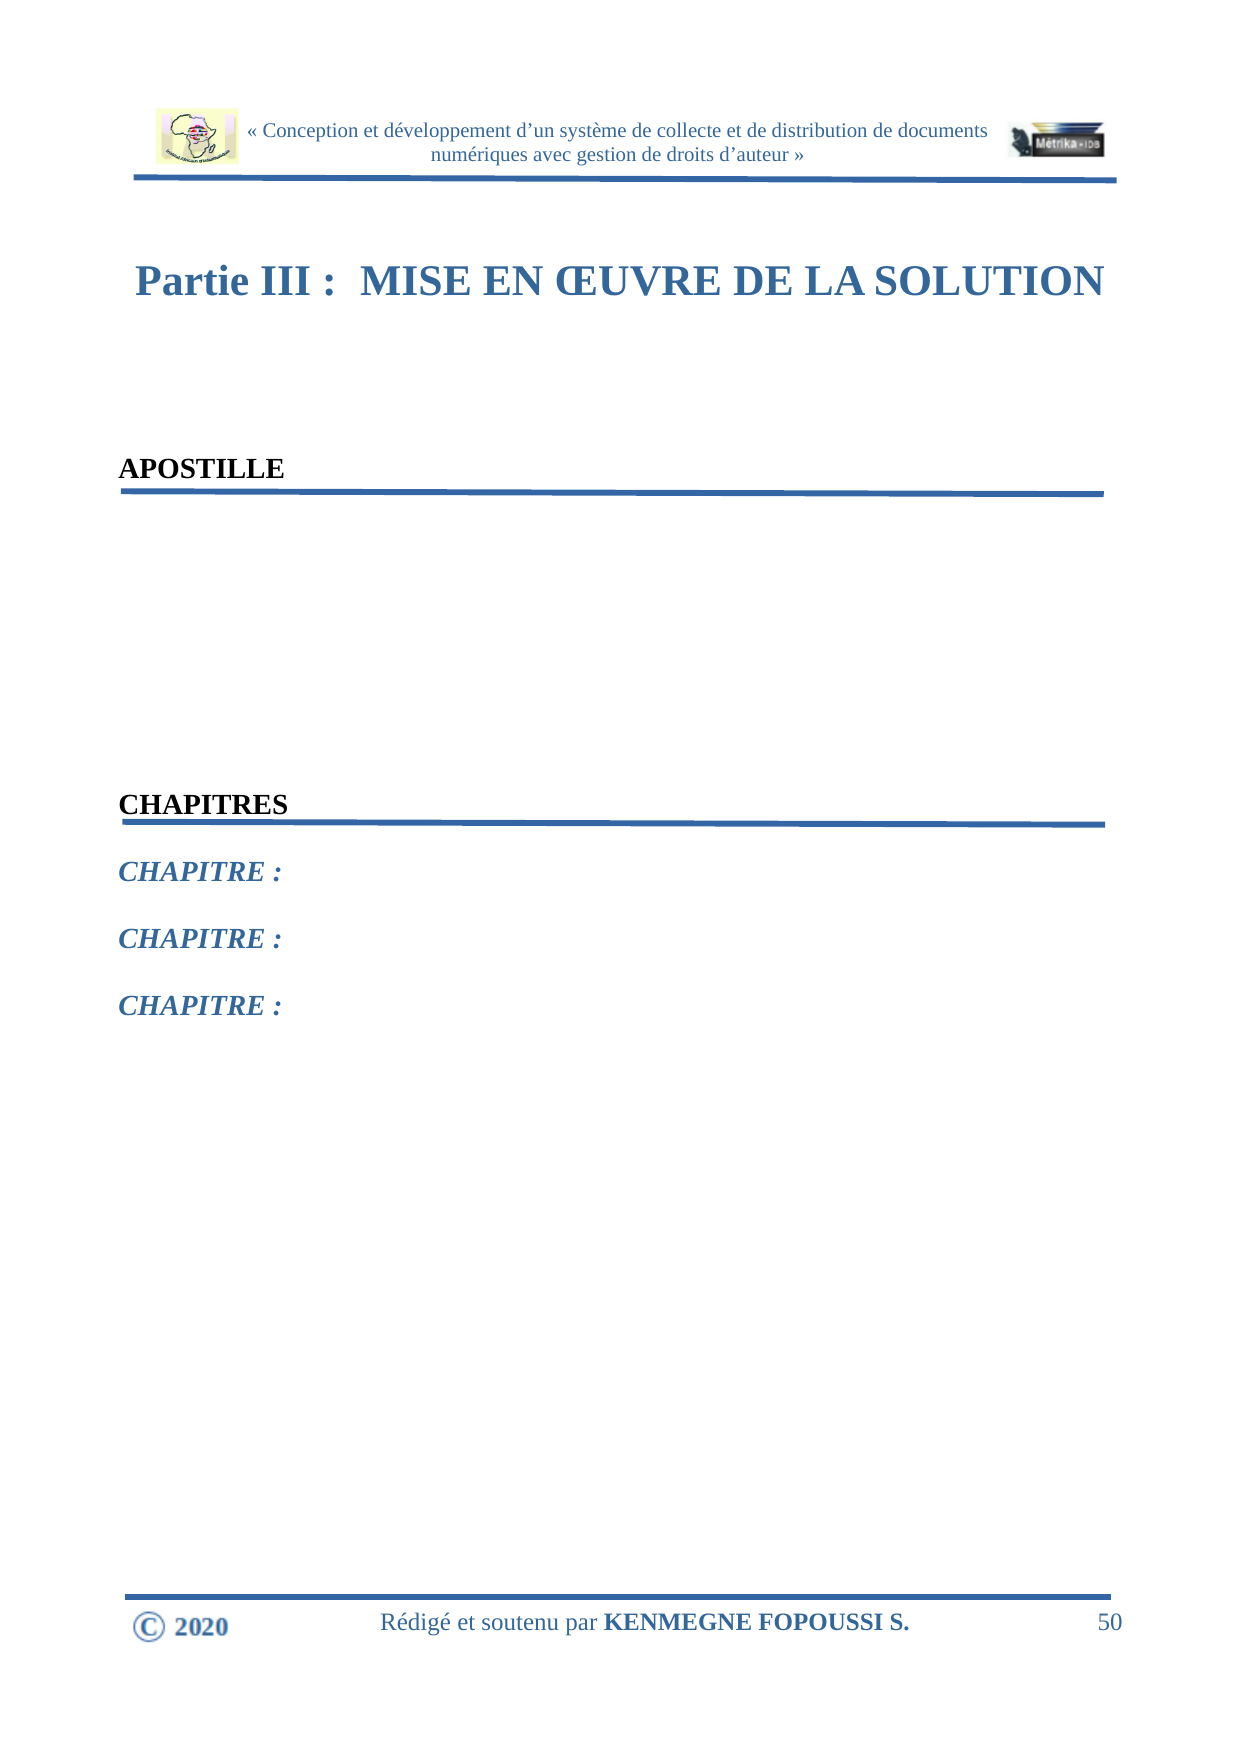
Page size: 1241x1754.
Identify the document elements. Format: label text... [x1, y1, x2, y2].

text APOSTILLE [118, 452, 1122, 485]
text CHAPITRE : [118, 921, 1122, 955]
picture [154, 107, 241, 166]
picture [1003, 116, 1109, 160]
text CHAPITRE : [118, 988, 1122, 1022]
text CHAPITRES [118, 787, 1122, 821]
text CHAPITRE : [118, 854, 1122, 888]
picture [126, 1604, 231, 1647]
subtitle MISE EN ŒUVRE DE LA SOLUTION [118, 255, 1122, 305]
